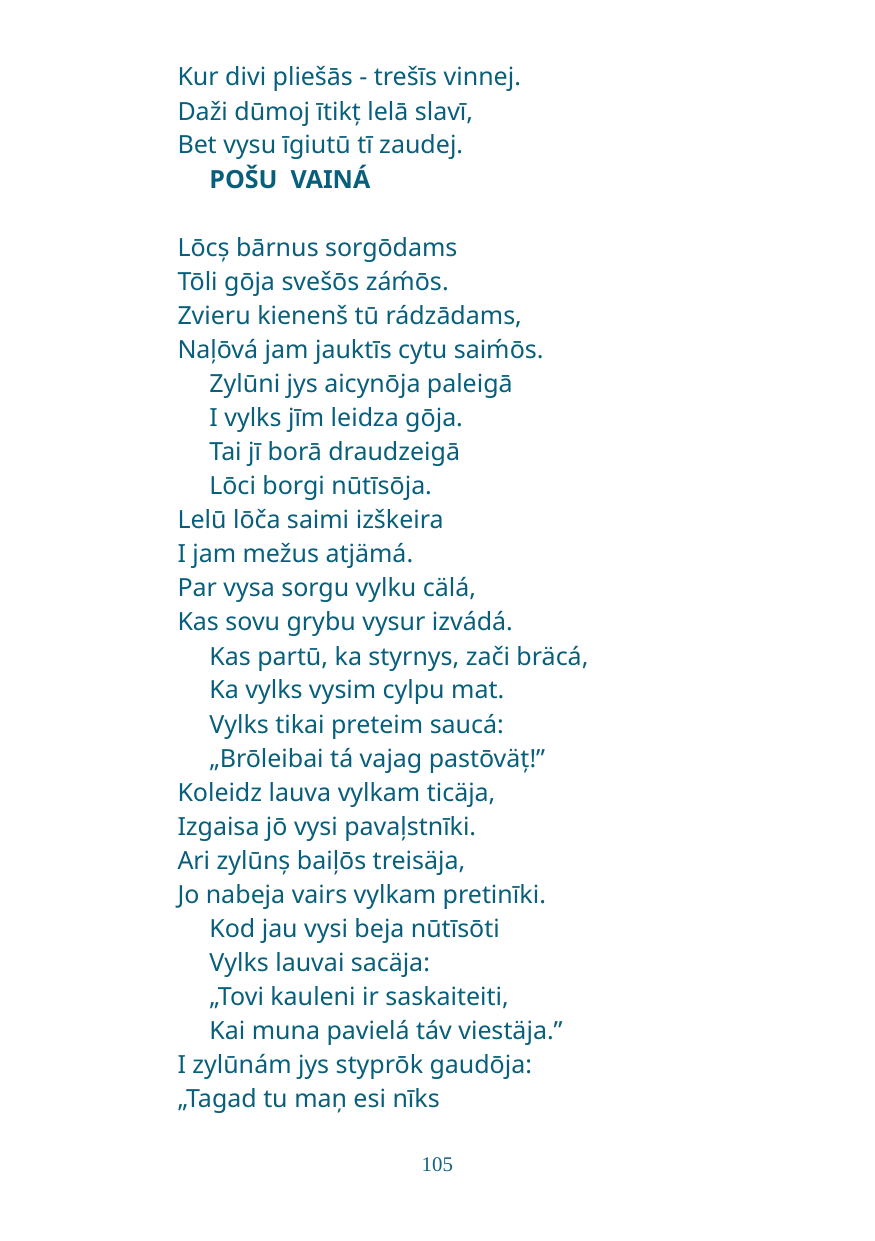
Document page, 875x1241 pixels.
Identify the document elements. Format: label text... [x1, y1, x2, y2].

text Kur divi pliešās - trešīs vinnej. [177, 59, 815, 93]
text Lōci borgi nūtīsōja. [177, 468, 815, 502]
text Kas sovu grybu vysur izvádá. [177, 604, 815, 638]
text Vylks tikai preteim saucá: [177, 706, 815, 740]
text Kai muna pavielá táv viestäja.” [177, 1013, 815, 1047]
text Ari zylūnș baiļōs treisäja, [177, 842, 815, 877]
text Kas partū, ka styrnys, zači bräcá, [177, 638, 815, 672]
text Naļōvá jam jauktīs cytu saiḿōs. [177, 332, 815, 366]
text Koleidz lauva vylkam ticäja, [177, 774, 815, 808]
text I zylūnám jys styprōk gaudōja: [177, 1047, 815, 1081]
text „Brōleibai tá vajag pastōväț!” [177, 740, 815, 774]
text Izgaisa jō vysi pavaļstnīki. [177, 808, 815, 842]
text Daži dūmoj ītikț lelā slavī, [177, 93, 815, 127]
text Ka vylks vysim cylpu mat. [177, 672, 815, 706]
text I jam mežus atjämá. [177, 536, 815, 570]
text Vylks lauvai sacäja: [177, 945, 815, 979]
text Lōcș bārnus sorgōdams [177, 229, 815, 263]
text Lelū lōča saimi izškeira [177, 502, 815, 536]
text Jo nabeja vairs vylkam pretinīki. [177, 877, 815, 911]
text „Tagad tu maņ esi nīks [177, 1081, 815, 1115]
text „Tovi kauleni ir saskaiteiti, [177, 979, 815, 1013]
text Bet vysu īgiutū tī zaudej. [177, 127, 815, 161]
text I vylks jīm leidza gōja. [177, 400, 815, 434]
text Zylūni jys aicynōja paleigā [177, 366, 815, 400]
text Kod jau vysi beja nūtīsōti [177, 911, 815, 945]
text Zvieru kienenš tū rádzādams, [177, 297, 815, 332]
text POŠU VAINÁ [177, 161, 815, 195]
text Tōli gōja svešōs záḿōs. [177, 263, 815, 297]
text Tai jī borā draudzeigā [177, 434, 815, 468]
text Par vysa sorgu vylku cälá, [177, 570, 815, 604]
